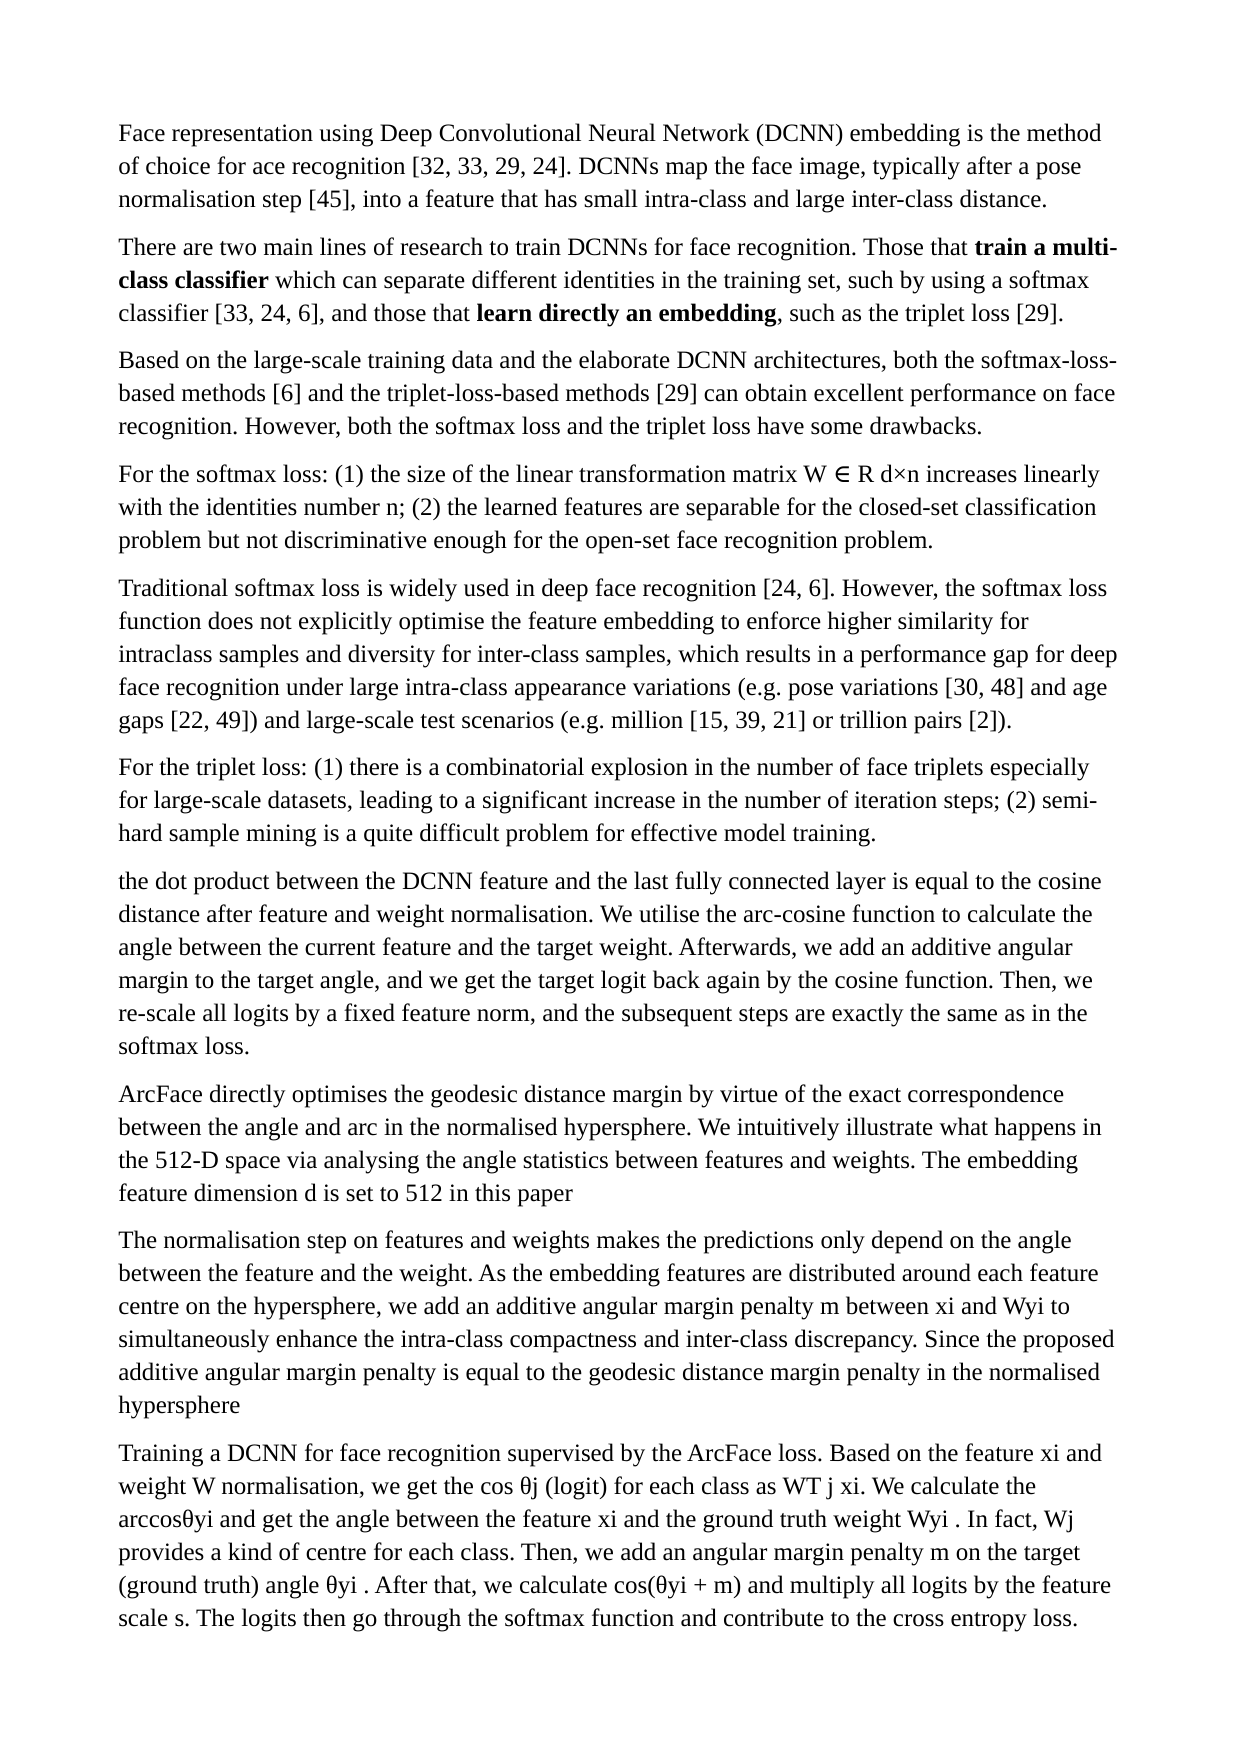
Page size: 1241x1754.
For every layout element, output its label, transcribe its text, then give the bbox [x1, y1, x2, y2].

text Based on the large-scale training data and the elaborate DCNN architectures, both the softmax-loss-based methods [6] and the triplet-loss-based methods [29] can obtain excellent performance on face recognition. However, both the softmax loss and the triplet loss have some drawbacks. [118, 345, 1122, 440]
text Face representation using Deep Convolutional Neural Network (DCNN) embedding is the method of choice for ace recognition [32, 33, 29, 24]. DCNNs map the face image, typically after a pose normalisation step [45], into a feature that has small intra-class and large inter-class distance. [118, 118, 1122, 213]
text The normalisation step on features and weights makes the predictions only depend on the angle between the feature and the weight. As the embedding features are distributed around each feature centre on the hypersphere, we add an additive angular margin penalty m between xi and Wyi to simultaneously enhance the intra-class compactness and inter-class discrepancy. Since the proposed additive angular margin penalty is equal to the geodesic distance margin penalty in the normalised hypersphere [118, 1225, 1122, 1419]
text There are two main lines of research to train DCNNs for face recognition. Those that train a multi-class classifier which can separate different identities in the training set, such by using a softmax classifier [33, 24, 6], and those that learn directly an embedding, such as the triplet loss [29]. [118, 232, 1122, 327]
text Training a DCNN for face recognition supervised by the ArcFace loss. Based on the feature xi and weight W normalisation, we get the cos θj (logit) for each class as WT j xi. We calculate the arccosθyi and get the angle between the feature xi and the ground truth weight Wyi . In fact, Wj provides a kind of centre for each class. Then, we add an angular margin penalty m on the target (ground truth) angle θyi . After that, we calculate cos(θyi + m) and multiply all logits by the feature scale s. The logits then go through the softmax function and contribute to the cross entropy loss. [118, 1438, 1122, 1632]
text For the softmax loss: (1) the size of the linear transformation matrix W ∈ R d×n increases linearly with the identities number n; (2) the learned features are separable for the closed-set classification problem but not discriminative enough for the open-set face recognition problem. [118, 459, 1122, 554]
text the dot product between the DCNN feature and the last fully connected layer is equal to the cosine distance after feature and weight normalisation. We utilise the arc-cosine function to calculate the angle between the current feature and the target weight. Afterwards, we add an additive angular margin to the target angle, and we get the target logit back again by the cosine function. Then, we re-scale all logits by a fixed feature norm, and the subsequent steps are exactly the same as in the softmax loss. [118, 866, 1122, 1060]
text ArcFace directly optimises the geodesic distance margin by virtue of the exact correspondence between the angle and arc in the normalised hypersphere. We intuitively illustrate what happens in the 512-D space via analysing the angle statistics between features and weights. The embedding feature dimension d is set to 512 in this paper [118, 1079, 1122, 1207]
text For the triplet loss: (1) there is a combinatorial explosion in the number of face triplets especially for large-scale datasets, leading to a significant increase in the number of iteration steps; (2) semi-hard sample mining is a quite difficult problem for effective model training. [118, 752, 1122, 847]
text Traditional softmax loss is widely used in deep face recognition [24, 6]. However, the softmax loss function does not explicitly optimise the feature embedding to enforce higher similarity for intraclass samples and diversity for inter-class samples, which results in a performance gap for deep face recognition under large intra-class appearance variations (e.g. pose variations [30, 48] and age gaps [22, 49]) and large-scale test scenarios (e.g. million [15, 39, 21] or trillion pairs [2]). [118, 573, 1122, 733]
